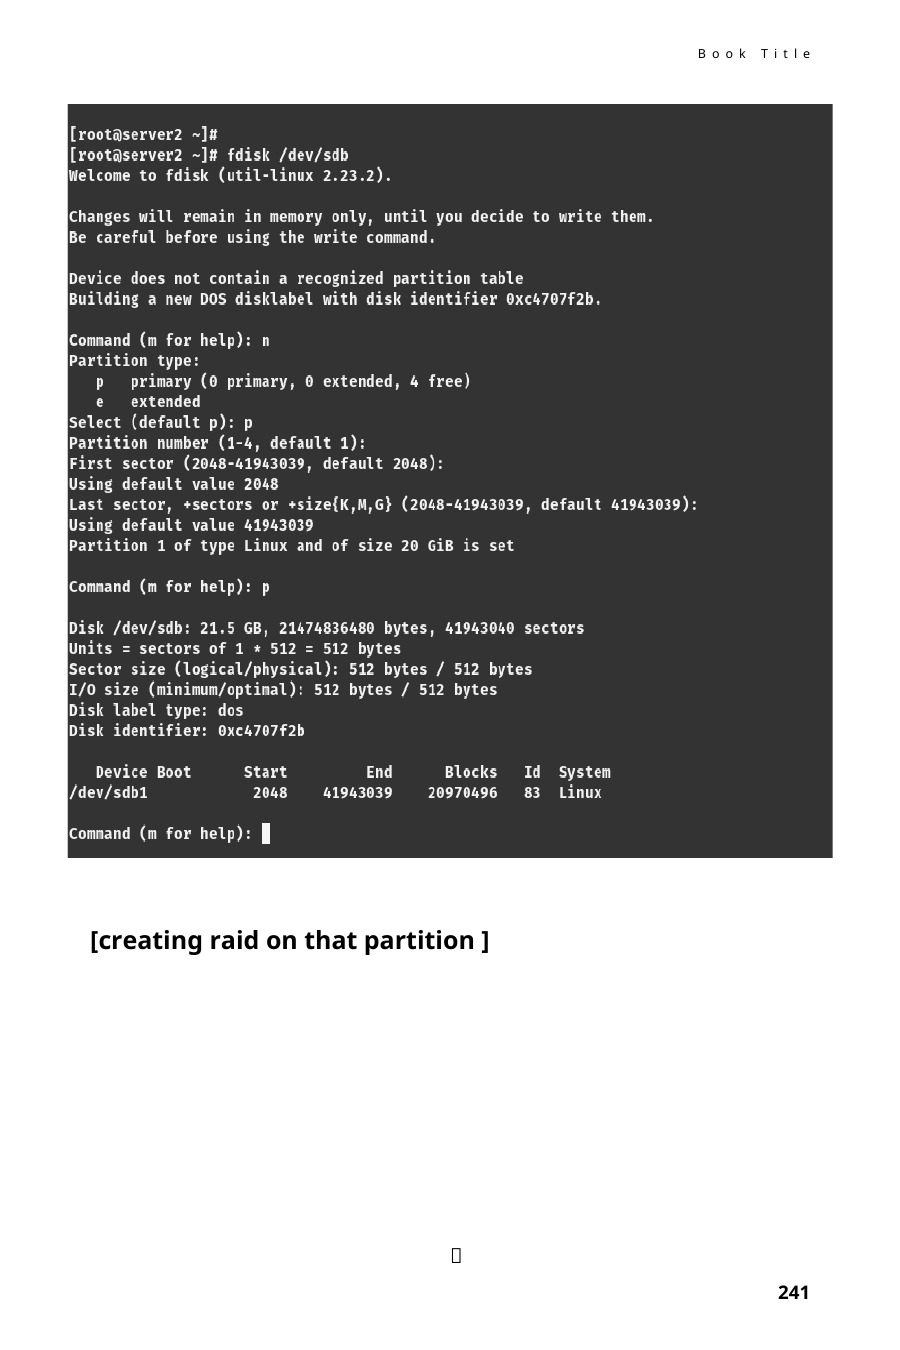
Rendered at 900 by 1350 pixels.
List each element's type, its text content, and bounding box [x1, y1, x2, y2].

picture [67, 104, 833, 858]
text [creating raid on that partition ] [90, 922, 810, 956]
